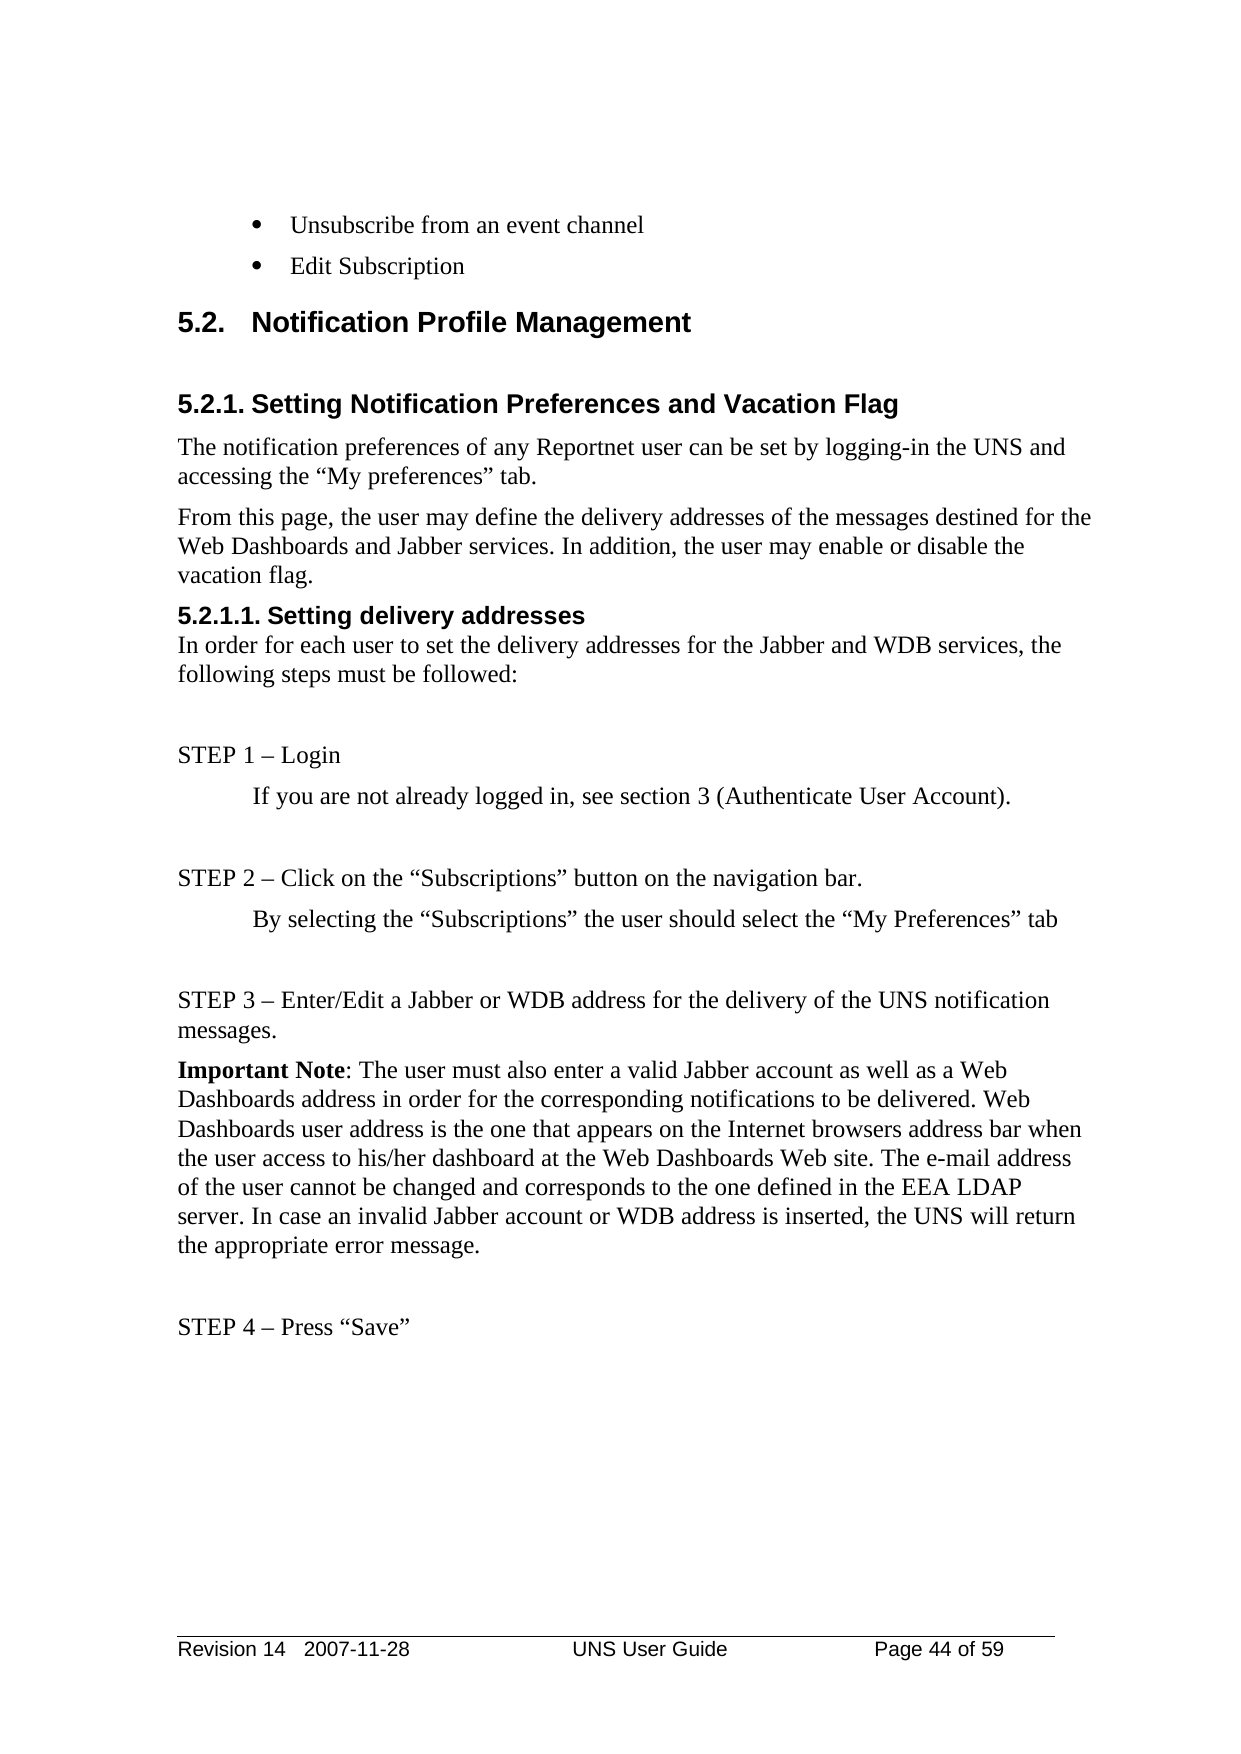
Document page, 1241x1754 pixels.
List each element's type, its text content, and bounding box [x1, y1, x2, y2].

text STEP 4 – Press “Save” [177, 1311, 1092, 1340]
list Edit Subscription [252, 251, 1092, 280]
text STEP 2 – Click on the “Subscriptions” button on the navigation bar. [177, 863, 1092, 892]
text By selecting the “Subscriptions” the user should select the “My Preferences” tab [177, 904, 1092, 933]
subtitle Notification Profile Management [177, 305, 1092, 338]
text From this page, the user may define the delivery addresses of the messages destined for the Web Dashboards and Jabber services. In addition, the user may enable or disable the vacation flag. [177, 502, 1092, 589]
list Unsubscribe from an event channel [252, 210, 1092, 239]
text The notification preferences of any Reportnet user can be set by logging-in the UNS and accessing the “My preferences” tab. [177, 432, 1092, 490]
text Important Note: The user must also enter a valid Jabber account as well as a Web Dashboards address in order for the corresponding notifications to be delivered. Web Dashboards user address is the one that appears on the Internet browsers address bar when the user access to his/her dashboard at the Web Dashboards Web site. The e-mail address of the user cannot be changed and corresponds to the one defined in the EEA LDAP server. In case an invalid Jabber account or WDB address is inserted, the UNS will return the appropriate error message. [177, 1055, 1092, 1259]
text If you are not already logged in, see section 3 (Authenticate User Account). [177, 781, 1092, 810]
subtitle Setting Notification Preferences and Vacation Flag [177, 388, 1092, 419]
text In order for each user to set the delivery addresses for the Jabber and WDB services, the following steps must be followed: [177, 630, 1092, 688]
text STEP 3 – Enter/Edit a Jabber or WDB address for the delivery of the UNS notification messages. [177, 985, 1092, 1043]
subtitle Setting delivery addresses [177, 601, 1092, 630]
text STEP 1 – Login [177, 740, 1092, 769]
